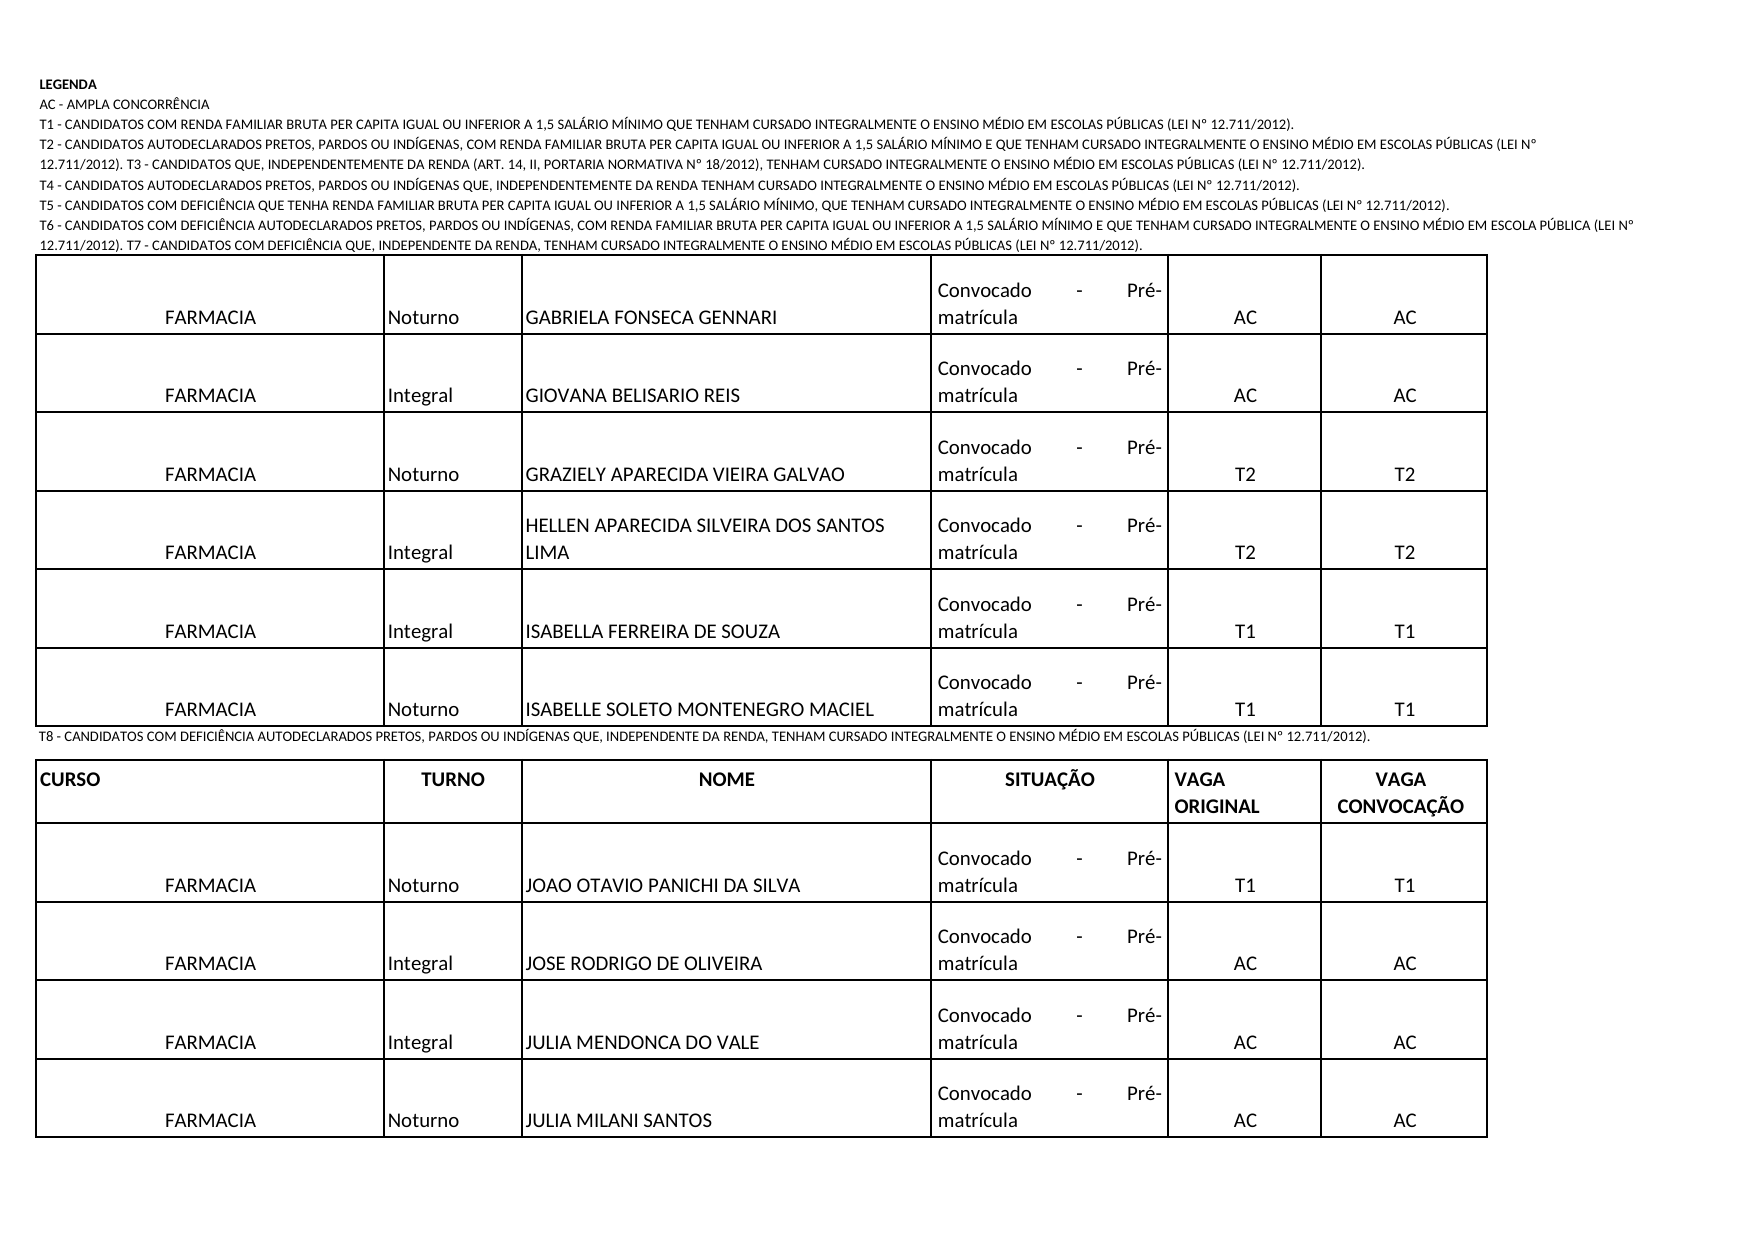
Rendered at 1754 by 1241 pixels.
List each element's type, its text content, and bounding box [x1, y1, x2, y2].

table_cell Noturno [385, 1060, 521, 1136]
table_cell FARMACIA [165, 981, 383, 1058]
table_cell Noturno [385, 824, 521, 901]
table_cell Integral [385, 335, 521, 411]
table_cell FARMACIA [165, 1060, 383, 1136]
table_cell Convocado - Pré-matrícula [932, 981, 1167, 1058]
table_cell [37, 492, 165, 568]
table_header VAGA ORIGINAL [1169, 761, 1320, 822]
table_cell Convocado - Pré-matrícula [932, 570, 1167, 647]
table_cell T2 [1322, 492, 1486, 568]
table_cell Integral [385, 492, 521, 568]
table_cell ISABELLA FERREIRA DE SOUZA [523, 570, 930, 647]
table_cell AC [1322, 256, 1486, 332]
table_cell [37, 903, 165, 979]
table_cell AC [1169, 335, 1320, 411]
table_cell Noturno [385, 256, 521, 332]
table_cell JULIA MILANI SANTOS [523, 1060, 930, 1136]
table_cell JOSE RODRIGO DE OLIVEIRA [523, 903, 930, 979]
table_cell Integral [385, 981, 521, 1058]
table_cell Noturno [385, 649, 521, 725]
table_cell [37, 981, 165, 1058]
table_cell [37, 570, 165, 647]
table_cell AC [1169, 903, 1320, 979]
table_cell FARMACIA [165, 824, 383, 901]
table_cell [37, 824, 165, 901]
table_cell AC [1322, 903, 1486, 979]
table_cell T1 [1169, 649, 1320, 725]
table_cell Convocado - Pré-matrícula [932, 492, 1167, 568]
text T8 - CANDIDATOS COM DEFICIÊNCIA AUTODECLARADOS PRETOS, PARDOS OU INDÍGENAS QUE, INDEPENDENTE DA RENDA, TENHAM CURSADO INTEGRALMENTE O ENSINO MÉDIO EM ESCOLAS PÚBLICAS (LEI Nº 12.711/2012). [39, 727, 1688, 745]
table_cell ISABELLE SOLETO MONTENEGRO MACIEL [523, 649, 930, 725]
table_cell FARMACIA [165, 903, 383, 979]
table_cell AC [1322, 335, 1486, 411]
table_cell T2 [1322, 413, 1486, 489]
table_cell FARMACIA [165, 413, 383, 489]
table_cell FARMACIA [165, 492, 383, 568]
table_cell AC [1169, 981, 1320, 1058]
table_cell FARMACIA [165, 649, 383, 725]
table_header CURSO [37, 761, 165, 822]
table_cell Convocado - Pré-matrícula [932, 413, 1167, 489]
table_cell T1 [1322, 570, 1486, 647]
table_cell AC [1322, 981, 1486, 1058]
table_cell GIOVANA BELISARIO REIS [523, 335, 930, 411]
table_cell T1 [1169, 824, 1320, 901]
table_cell AC [1169, 1060, 1320, 1136]
table_cell [37, 256, 165, 332]
table_cell HELLEN APARECIDA SILVEIRA DOS SANTOS LIMA [523, 492, 930, 568]
table_cell [37, 1060, 165, 1136]
table_cell FARMACIA [165, 335, 383, 411]
table_header [165, 761, 383, 822]
table_cell Convocado - Pré-matrícula [932, 649, 1167, 725]
table_cell Integral [385, 903, 521, 979]
table_cell GRAZIELY APARECIDA VIEIRA GALVAO [523, 413, 930, 489]
table_cell Convocado - Pré-matrícula [932, 256, 1167, 332]
table_cell Integral [385, 570, 521, 647]
table_cell T1 [1322, 824, 1486, 901]
table_cell Convocado - Pré-matrícula [932, 1060, 1167, 1136]
table_cell T1 [1169, 570, 1320, 647]
table_cell JOAO OTAVIO PANICHI DA SILVA [523, 824, 930, 901]
table_header NOME [523, 761, 930, 822]
table_cell [37, 335, 165, 411]
table_cell T2 [1169, 413, 1320, 489]
table_cell Convocado - Pré-matrícula [932, 335, 1167, 411]
table_cell AC [1322, 1060, 1486, 1136]
table_cell T1 [1322, 649, 1486, 725]
table_cell JULIA MENDONCA DO VALE [523, 981, 930, 1058]
table_cell FARMACIA [165, 256, 383, 332]
table_cell [37, 649, 165, 725]
table_header TURNO [385, 761, 521, 822]
table_cell GABRIELA FONSECA GENNARI [523, 256, 930, 332]
table_cell FARMACIA [165, 570, 383, 647]
table_header SITUAÇÃO [932, 761, 1167, 822]
table_cell Convocado - Pré-matrícula [932, 824, 1167, 901]
table_cell T2 [1169, 492, 1320, 568]
table_cell Noturno [385, 413, 521, 489]
table_cell [37, 413, 165, 489]
table_cell AC [1169, 256, 1320, 332]
table_cell Convocado - Pré-matrícula [932, 903, 1167, 979]
table_header VAGA CONVOCAÇÃO [1322, 761, 1486, 822]
